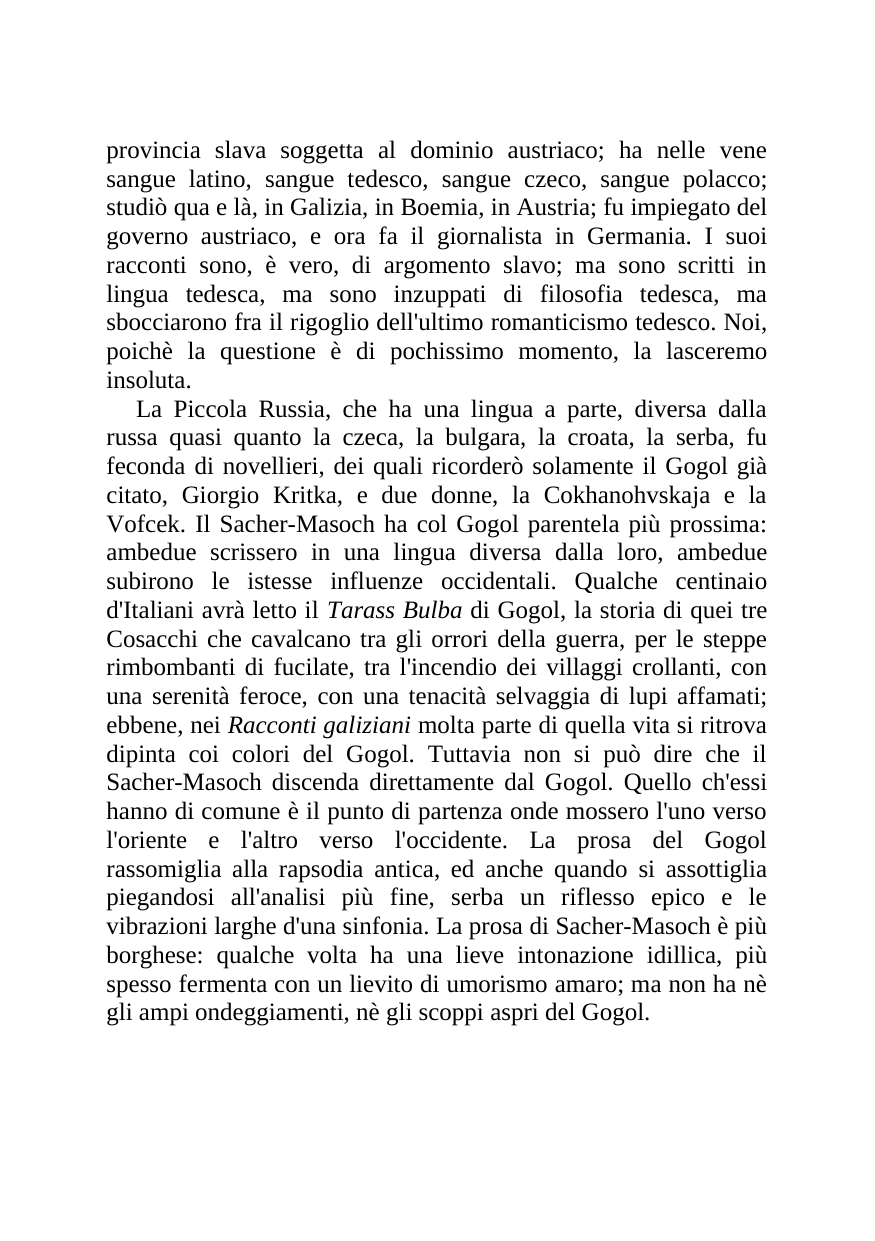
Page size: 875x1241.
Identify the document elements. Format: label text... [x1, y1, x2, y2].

text provincia slava soggetta al dominio austriaco; ha nelle vene sangue latino, sangue tedesco, sangue czeco, sangue polacco; studiò qua e là, in Galizia, in Boemia, in Austria; fu impiegato del governo austriaco, e ora fa il giornalista in Germania. I suoi racconti sono, è vero, di argomento slavo; ma sono scritti in lingua tedesca, ma sono inzuppati di filosofia tedesca, ma sbocciarono fra il rigoglio dell'ultimo romanticismo tedesco. Noi, poichè la questione è di pochissimo momento, la lasceremo insoluta. [106, 135, 768, 394]
text La Piccola Russia, che ha una lingua a parte, diversa dalla russa quasi quanto la czeca, la bulgara, la croata, la serba, fu feconda di novellieri, dei quali ricorderò solamente il Gogol già citato, Giorgio Kritka, e due donne, la Cokhanohvskaja e la Vofcek. Il Sacher-Masoch ha col Gogol parentela più prossima: ambedue scrissero in una lingua diversa dalla loro, ambedue subirono le istesse influenze occidentali. Qualche centinaio d'Italiani avrà letto il Tarass Bulba di Gogol, la storia di quei tre Cosacchi che cavalcano tra gli orrori della guerra, per le steppe rimbombanti di fucilate, tra l'incendio dei villaggi crollanti, con una serenità feroce, con una tenacità selvaggia di lupi affamati; ebbene, nei Racconti galiziani molta parte di quella vita si ritrova dipinta coi colori del Gogol. Tuttavia non si può dire che il Sacher-Masoch discenda direttamente dal Gogol. Quello ch'essi hanno di comune è il punto di partenza onde mossero l'uno verso l'oriente e l'altro verso l'occidente. La prosa del Gogol rassomiglia alla rapsodia antica, ed anche quando si assottiglia piegandosi all'analisi più fine, serba un riflesso epico e le vibrazioni larghe d'una sinfonia. La prosa di Sacher-Masoch è più borghese: qualche volta ha una lieve intonazione idillica, più spesso fermenta con un lievito di umorismo amaro; ma non ha nè gli ampi ondeggiamenti, nè gli scoppi aspri del Gogol. [106, 394, 768, 1026]
